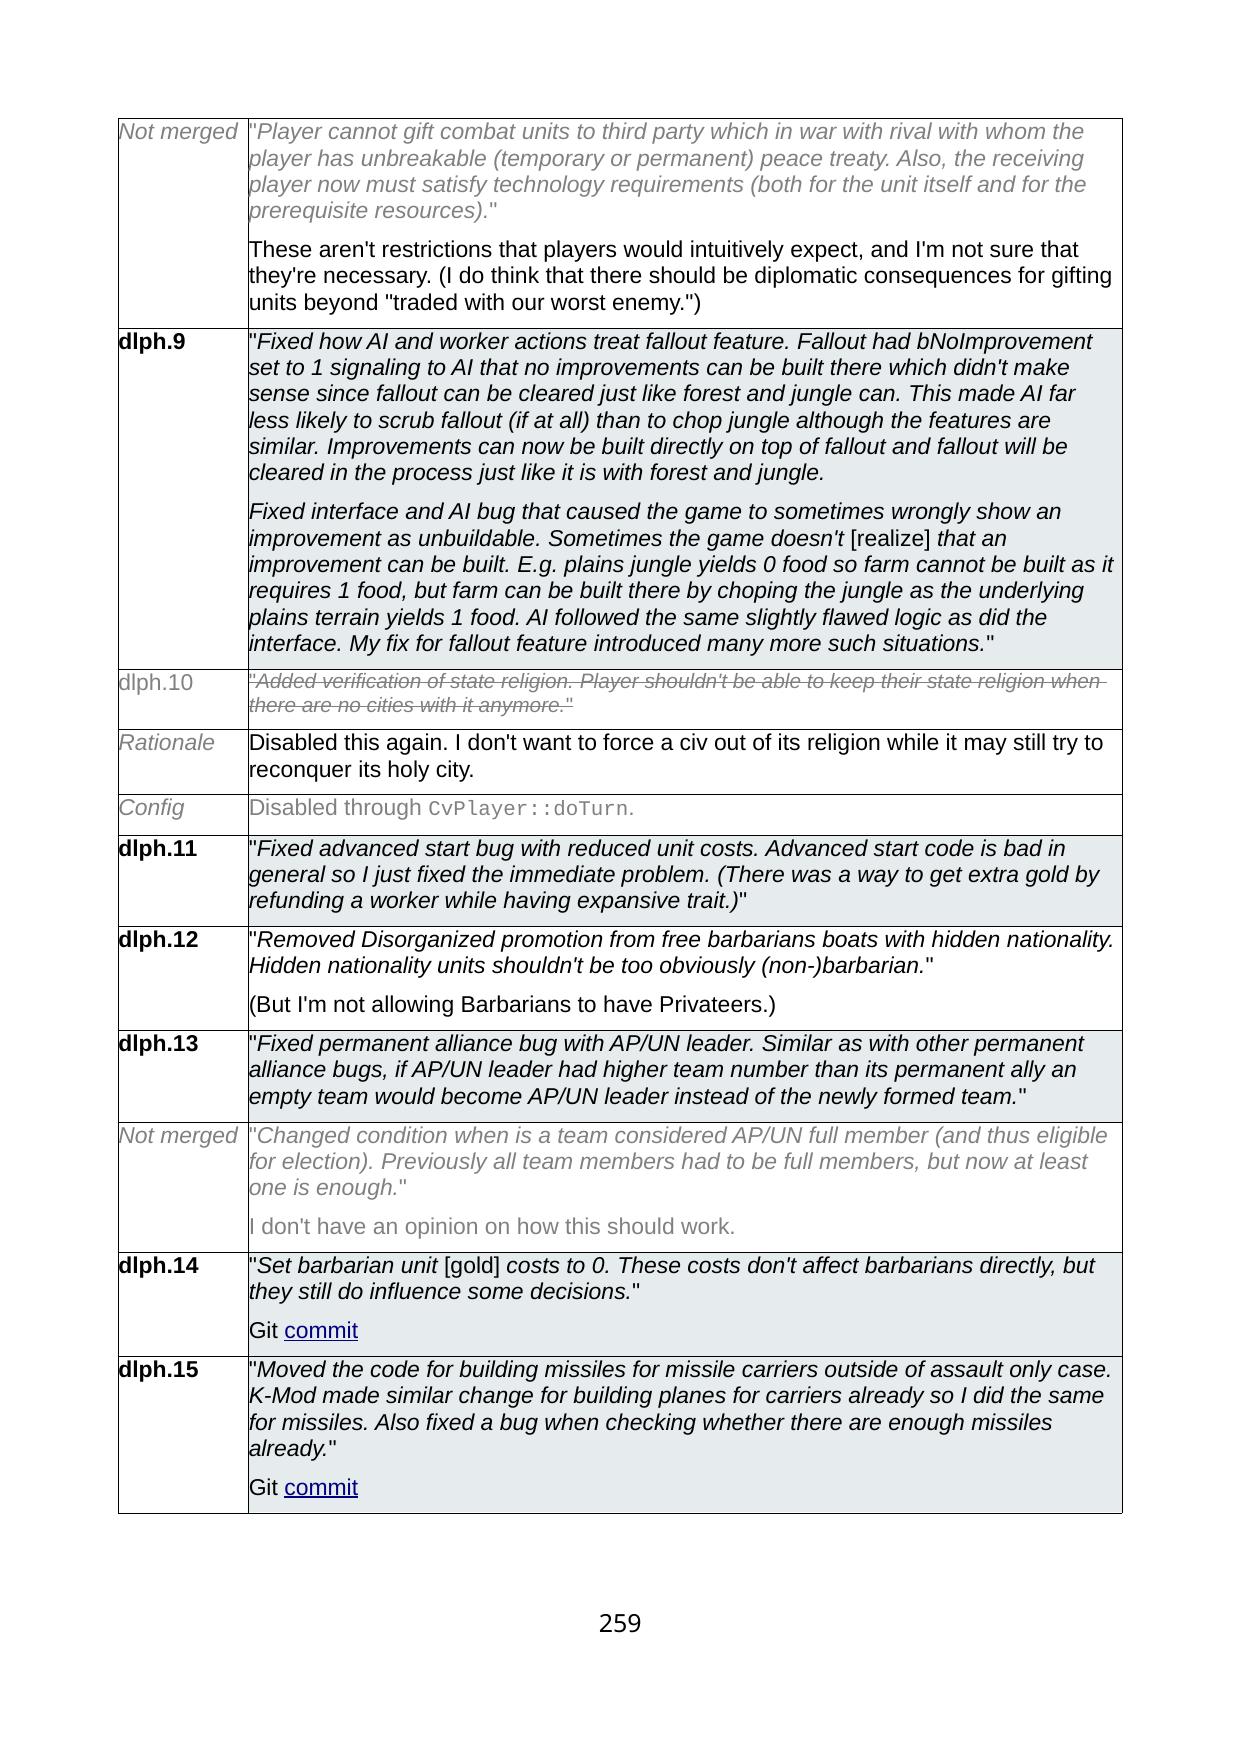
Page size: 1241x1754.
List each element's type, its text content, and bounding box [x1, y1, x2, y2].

table_cell "Changed condition when is a team considered AP/UN full member (and thus eligible for election). Previously all team members had to be full members, but now at least one is enough." I don't have an opinion on how this should work. [249, 1123, 1122, 1252]
table_cell dlph.10 [119, 670, 248, 729]
table_cell Disabled through CvPlayer::doTurn. [249, 795, 1122, 834]
table_cell dlph.9 [119, 329, 248, 669]
table_cell dlph.12 [119, 927, 248, 1030]
table_cell "Player cannot gift combat units to third party which in war with rival with whom the player has unbreakable (temporary or permanent) peace treaty. Also, the receiving player now must satisfy technology requirements (both for the unit itself and for the prerequisite resources)." These aren't restrictions that players would intuitively expect, and I'm not sure that they're necessary. (I do think that there should be diplomatic consequences for gifting units beyond "traded with our worst enemy.") [249, 119, 1122, 327]
table_cell dlph.14 [119, 1253, 248, 1356]
table_cell Disabled this again. I don't want to force a civ out of its religion while it may still try to reconquer its holy city. [249, 730, 1122, 794]
table_cell "Fixed how AI and worker actions treat fallout feature. Fallout had bNoImprovement set to 1 signaling to AI that no improvements can be built there which didn't make sense since fallout can be cleared just like forest and jungle can. This made AI far less likely to scrub fallout (if at all) than to chop jungle although the features are similar. Improvements can now be built directly on top of fallout and fallout will be cleared in the process just like it is with forest and jungle. Fixed interface and AI bug that caused the game to sometimes wrongly show an improvement as unbuildable. Sometimes the game doesn't [realize] that an improvement can be built. E.g. plains jungle yields 0 food so farm cannot be built as it requires 1 food, but farm can be built there by choping the jungle as the underlying plains terrain yields 1 food. AI followed the same slightly flawed logic as did the interface. My fix for fallout feature introduced many more such situations." [249, 329, 1122, 669]
table_cell "Fixed permanent alliance bug with AP/UN leader. Similar as with other permanent alliance bugs, if AP/UN leader had higher team number than its permanent ally an empty team would become AP/UN leader instead of the newly formed team." [249, 1031, 1122, 1122]
table_cell Not merged [119, 119, 248, 327]
table_cell Not merged [119, 1123, 248, 1252]
table_cell "Moved the code for building missiles for missile carriers outside of assault only case. K-Mod made similar change for building planes for carriers already so I did the same for missiles. Also fixed a bug when checking whether there are enough missiles already." Git commit [249, 1357, 1122, 1512]
table_cell "Added verification of state religion. Player shouldn't be able to keep their state religion when there are no cities with it anymore." [249, 670, 1122, 729]
table_cell dlph.13 [119, 1031, 248, 1122]
table_cell "Set barbarian unit [gold] costs to 0. These costs don't affect barbarians directly, but they still do influence some decisions." Git commit [249, 1253, 1122, 1356]
table_cell dlph.11 [119, 836, 248, 926]
table_cell Config [119, 795, 248, 834]
table_cell Rationale [119, 730, 248, 794]
table_cell "Fixed advanced start bug with reduced unit costs. Advanced start code is bad in general so I just fixed the immediate problem. (There was a way to get extra gold by refunding a worker while having expansive trait.)" [249, 836, 1122, 926]
table_cell "Removed Disorganized promotion from free barbarians boats with hidden nationality. Hidden nationality units shouldn't be too obviously (non-)barbarian." (But I'm not allowing Barbarians to have Privateers.) [249, 927, 1122, 1030]
table_cell dlph.15 [119, 1357, 248, 1512]
